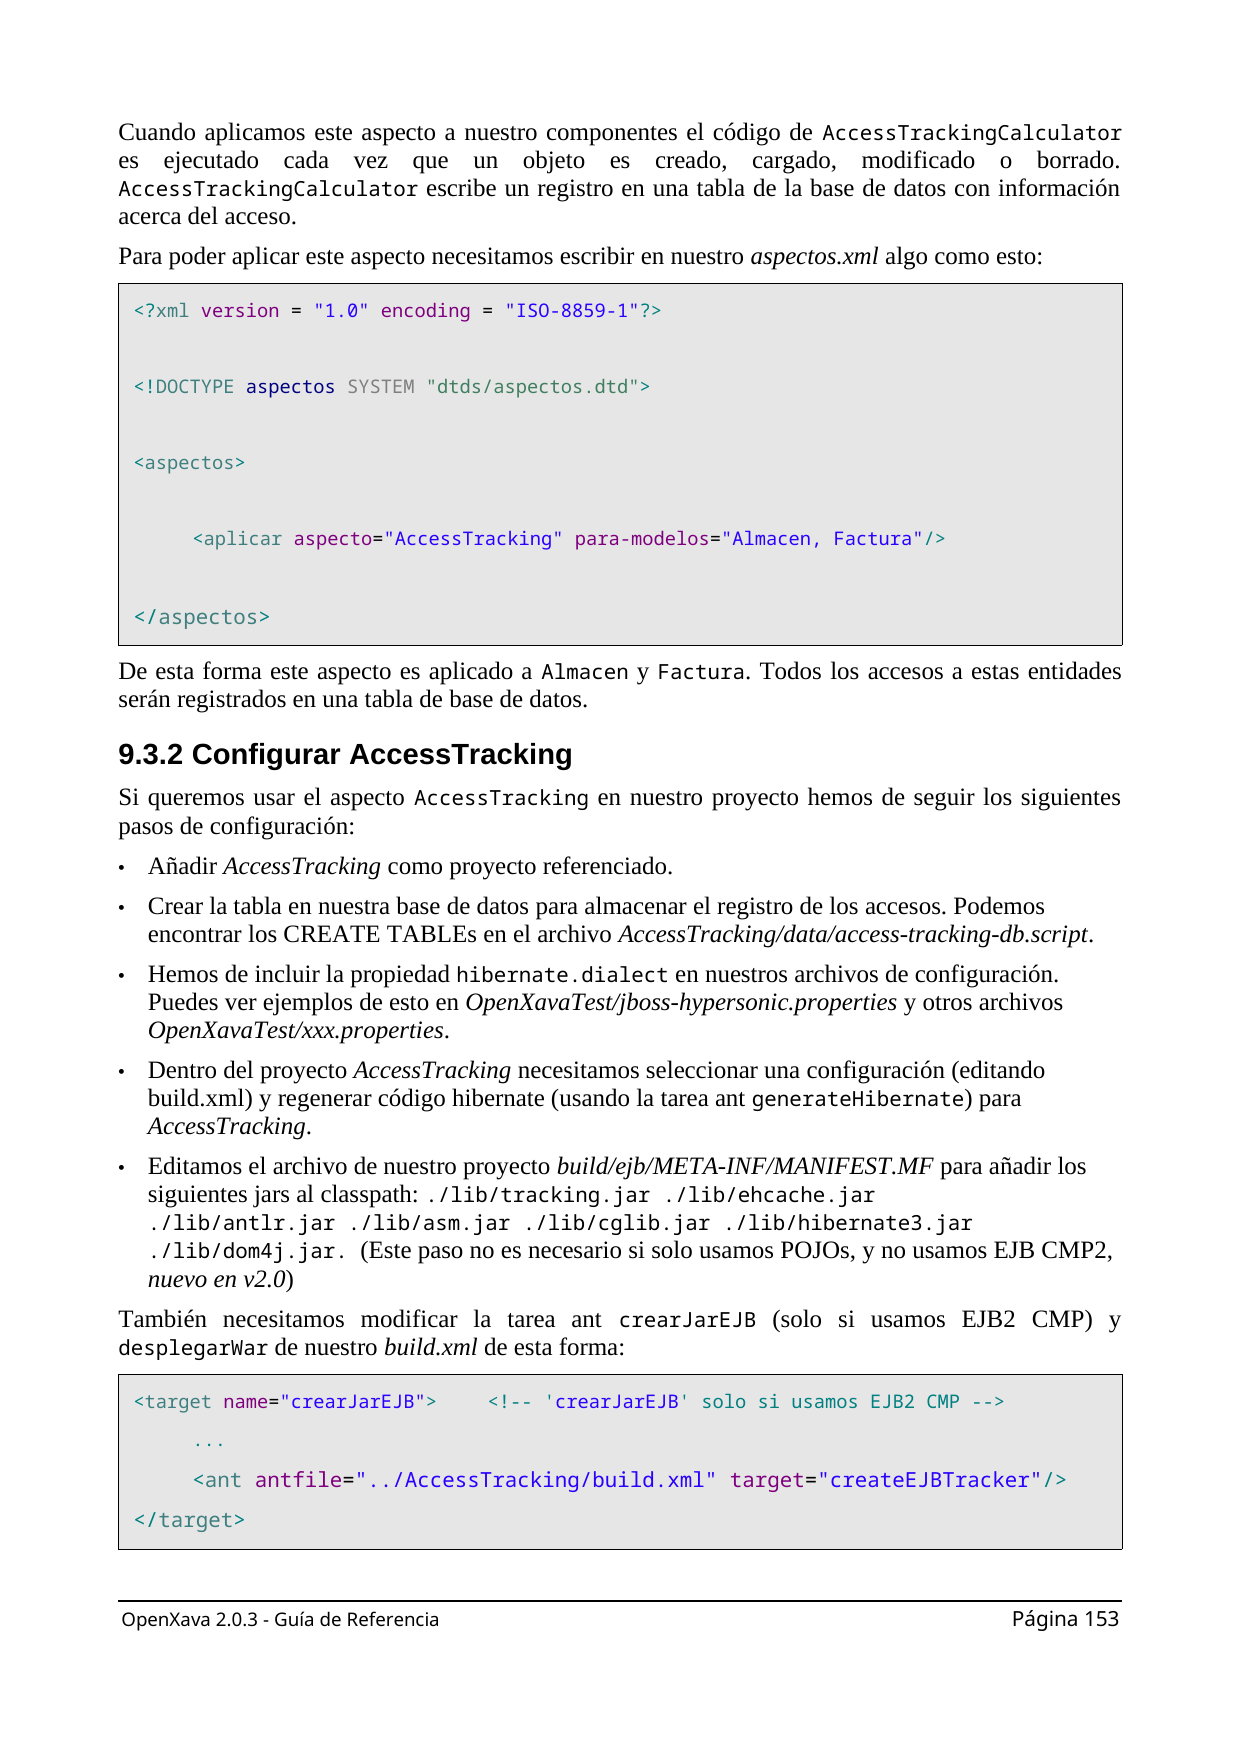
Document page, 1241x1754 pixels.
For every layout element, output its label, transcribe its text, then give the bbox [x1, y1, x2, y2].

text </aspectos> [119, 587, 1122, 645]
text Si queremos usar el aspecto AccessTracking en nuestro proyecto hemos de seguir los siguientes pasos de configuración: [118, 783, 1122, 839]
text ... [119, 1412, 1122, 1450]
list Dentro del proyecto AccessTracking necesitamos seleccionar una configuración (editando build.xml) y regenerar código hibernate (usando la tarea ant generateHibernate) para AccessTracking. [118, 1056, 1122, 1140]
text De esta forma este aspecto es aplicado a Almacen y Factura. Todos los accesos a estas entidades serán registrados en una tabla de base de datos. [118, 657, 1122, 713]
text <?xml version = "1.0" encoding = "ISO-8859-1"?> [119, 284, 1122, 321]
text Para poder aplicar este aspecto necesitamos escribir en nuestro aspectos.xml algo como esto: [118, 242, 1122, 270]
text <aplicar aspecto="AccessTracking" para-modelos="Almacen, Factura"/> [119, 511, 1122, 549]
list Añadir AccessTracking como proyecto referenciado. [118, 852, 1122, 880]
text También necesitamos modificar la tarea ant crearJarEJB (solo si usamos EJB2 CMP) y desplegarWar de nuestro build.xml de esta forma: [118, 1305, 1122, 1361]
text <target name="crearJarEJB"> <!-- 'crearJarEJB' solo si usamos EJB2 CMP --> [119, 1375, 1122, 1412]
text <aspectos> [119, 435, 1122, 473]
text Cuando aplicamos este aspecto a nuestro componentes el código de AccessTrackingCalculator es ejecutado cada vez que un objeto es creado, cargado, modificado o borrado. AccessTrackingCalculator escribe un registro en una tabla de la base de datos con información acerca del acceso. [118, 118, 1122, 230]
list Crear la tabla en nuestra base de datos para almacenar el registro de los accesos. Podemos encontrar los CREATE TABLEs en el archivo AccessTracking/data/access-tracking-db.script. [118, 892, 1122, 948]
text <ant antfile="../AccessTracking/build.xml" target="createEJBTracker"/> [119, 1450, 1122, 1491]
text <!DOCTYPE aspectos SYSTEM "dtds/aspectos.dtd"> [119, 359, 1122, 397]
text </target> [119, 1491, 1122, 1549]
subtitle Configurar AccessTracking [118, 738, 1122, 771]
list Hemos de incluir la propiedad hibernate.dialect en nuestros archivos de configuración. Puedes ver ejemplos de esto en OpenXavaTest/jboss-hypersonic.properties y otros archivos OpenXavaTest/xxx.properties. [118, 960, 1122, 1044]
list Editamos el archivo de nuestro proyecto build/ejb/META-INF/MANIFEST.MF para añadir los siguientes jars al classpath: ./lib/tracking.jar ./lib/ehcache.jar ./lib/antlr.jar ./lib/asm.jar ./lib/cglib.jar ./lib/hibernate3.jar ./lib/dom4j.jar. (Este paso no es necesario si solo usamos POJOs, y no usamos EJB CMP2, nuevo en v2.0) [118, 1152, 1122, 1292]
